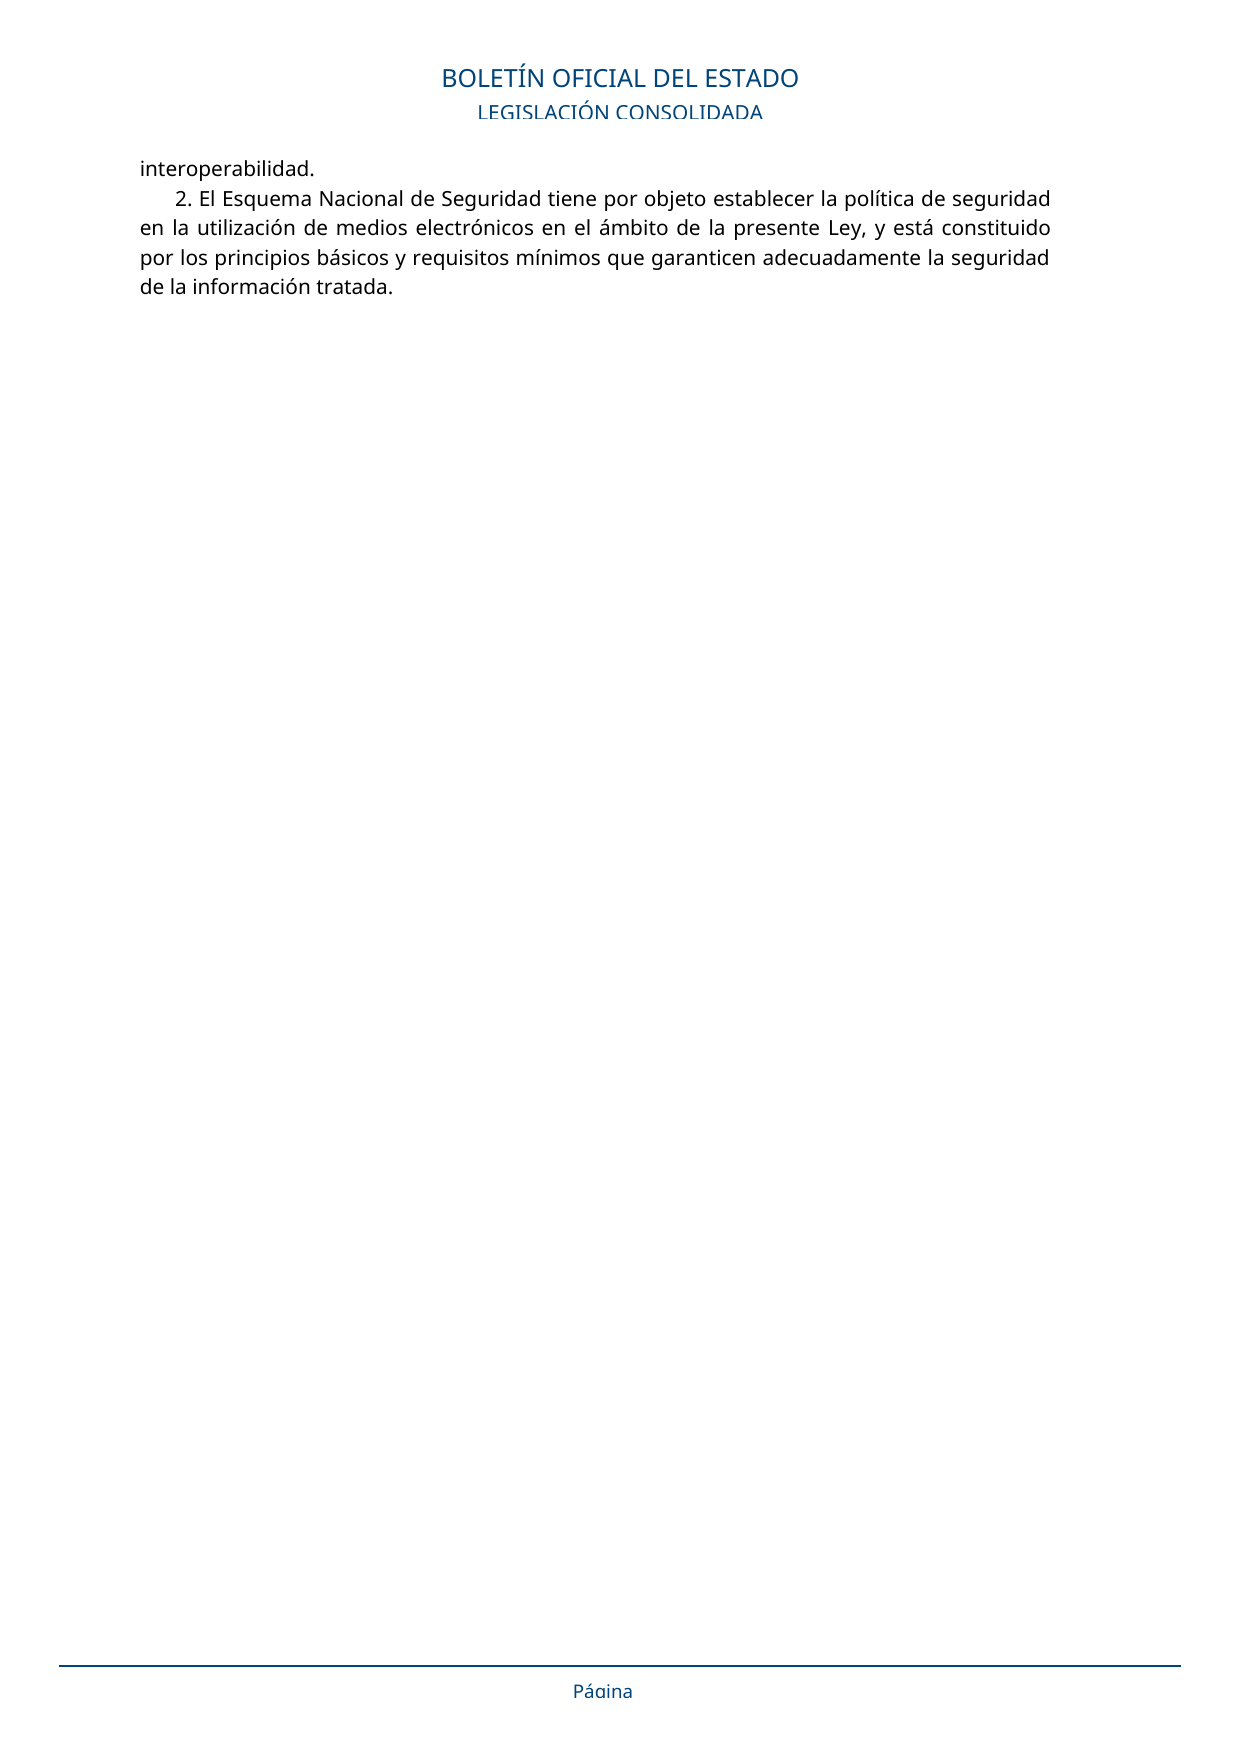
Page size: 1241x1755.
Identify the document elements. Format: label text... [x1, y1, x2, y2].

list interoperabilidad. [139, 154, 1052, 183]
list El Esquema Nacional de Seguridad tiene por objeto establecer la política de seguridad en la utilización de medios electrónicos en el ámbito de la presente Ley, y está constituido por los principios básicos y requisitos mínimos que garanticen adecuadamente la seguridad de la información tratada. [139, 184, 1052, 300]
